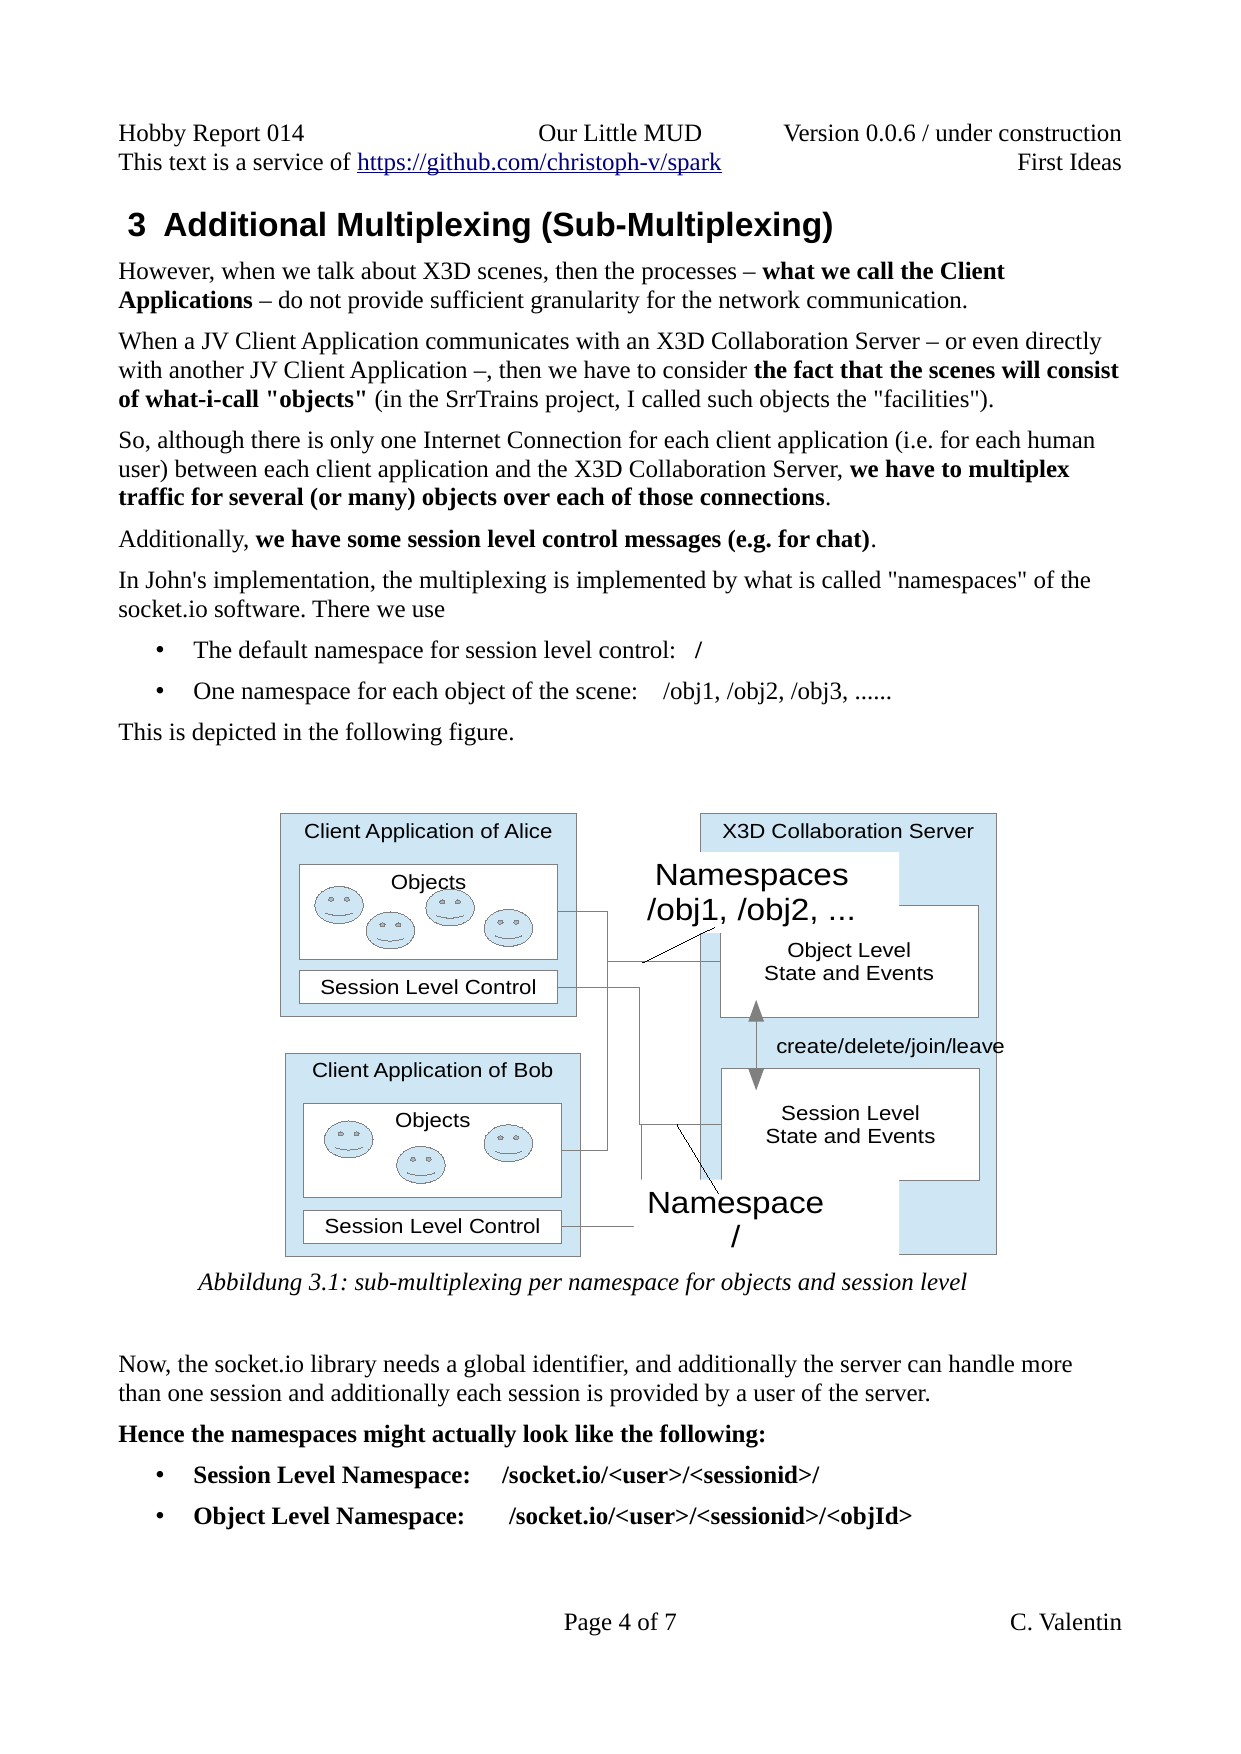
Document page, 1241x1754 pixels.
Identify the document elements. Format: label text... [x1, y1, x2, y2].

text So, although there is only one Internet Connection for each client application (i.e. for each human user) between each client application and the X3D Collaboration Server, we have to multiplex traffic for several (or many) objects over each of those connections. [118, 425, 1122, 511]
subtitle Additional Multiplexing (Sub-Multiplexing) [118, 205, 1122, 244]
text Now, the socket.io library needs a global identifier, and additionally the server can handle more than one session and additionally each session is provided by a user of the server. [118, 1349, 1122, 1406]
text Additionally, we have some session level control messages (e.g. for chat). [118, 524, 1122, 552]
list Session Level Namespace: /socket.io/<user>/<sessionid>/ [156, 1460, 1122, 1489]
text Abbildung 3.1: sub-multiplexing per namespace for objects and session level [198, 783, 1042, 1296]
list Object Level Namespace: /socket.io/<user>/<sessionid>/<objId> [156, 1501, 1122, 1530]
list The default namespace for session level control: / [156, 635, 1122, 664]
text This is depicted in the following figure. [118, 717, 1122, 746]
list One namespace for each object of the scene: /obj1, /obj2, /obj3, ...... [156, 676, 1122, 705]
text When a JV Client Application communicates with an X3D Collaboration Server – or even directly with another JV Client Application –, then we have to consider the fact that the scenes will consist of what-i-call "objects" (in the SrrTrains project, I called such objects the "facilities"). [118, 326, 1122, 412]
text In John's implementation, the multiplexing is implemented by what is called "namespaces" of the socket.io software. There we use [118, 565, 1122, 622]
text Hence the namespaces might actually look like the following: [118, 1419, 1122, 1448]
text However, when we talk about X3D scenes, then the processes – what we call the Client Applications – do not provide sufficient granularity for the network communication. [118, 256, 1122, 314]
